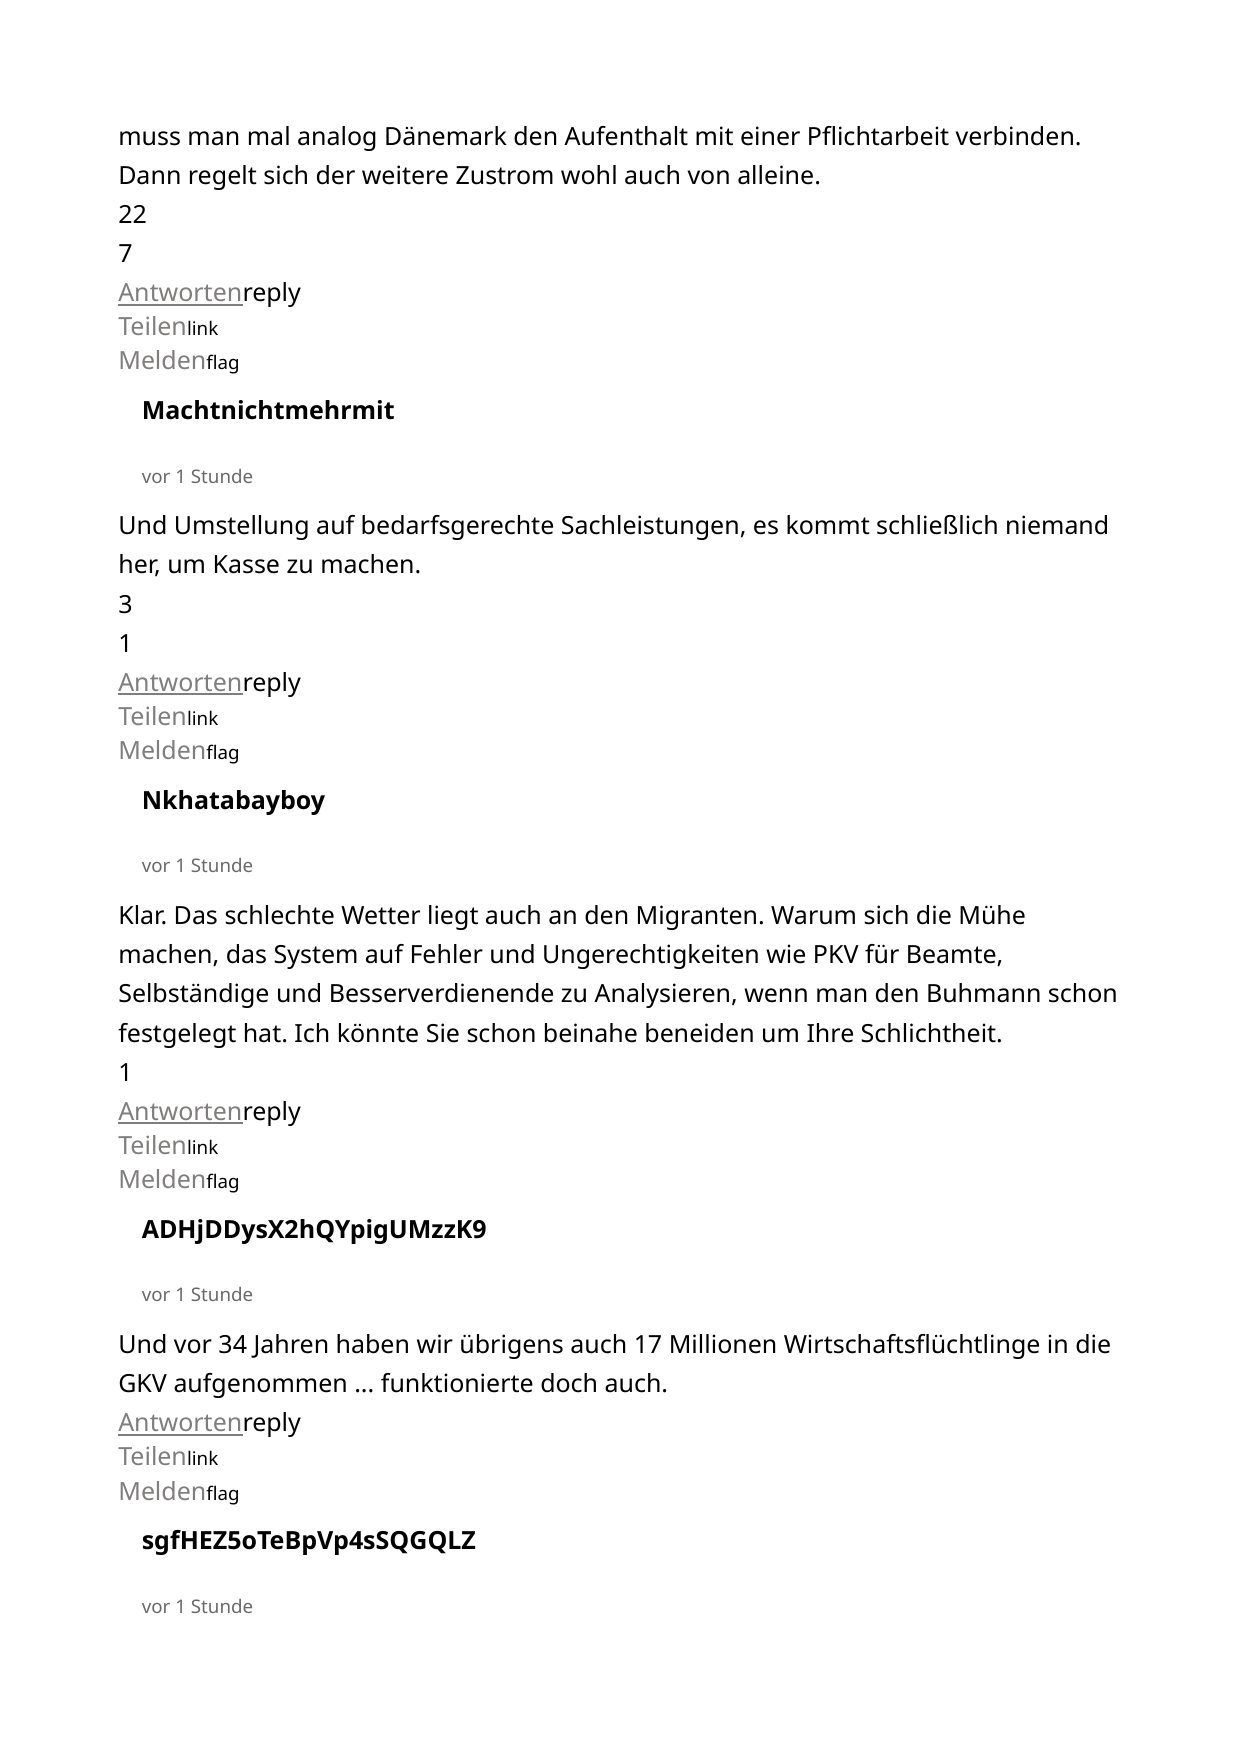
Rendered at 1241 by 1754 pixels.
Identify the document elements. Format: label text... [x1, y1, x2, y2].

text Klar. Das schlechte Wetter liegt auch an den Migranten. Warum sich die Mühe machen, das System auf Fehler und Ungerechtigkeiten wie PKV für Beamte, Selbständige und Besserverdienende zu Analysieren, wenn man den Buhmann schon festgelegt hat. Ich könnte Sie schon beinahe beneiden um Ihre Schlichtheit. [118, 898, 1122, 1049]
text vor 1 Stunde [142, 463, 1117, 488]
text 22 [118, 196, 1122, 231]
text Meldenflag [118, 1162, 1122, 1196]
text 1 [118, 1054, 1122, 1088]
text Und Umstellung auf bedarfsgerechte Sachleistungen, es kommt schließlich niemand her, um Kasse zu machen. [118, 508, 1122, 581]
text ADHjDDysX2hQYpigUMzzK9 [142, 1211, 1114, 1245]
text Teilenlink [118, 1128, 1122, 1162]
text Antwortenreply [118, 1093, 1122, 1128]
text Nkhatabayboy [142, 782, 1114, 816]
text vor 1 Stunde [142, 1593, 1117, 1619]
text muss man mal analog Dänemark den Aufenthalt mit einer Pflichtarbeit verbinden. Dann regelt sich der weitere Zustrom wohl auch von alleine. [118, 118, 1122, 191]
text Meldenflag [118, 343, 1122, 377]
text 3 [118, 586, 1122, 620]
text Antwortenreply [118, 664, 1122, 699]
text Meldenflag [118, 1473, 1122, 1507]
text Antwortenreply [118, 275, 1122, 309]
text Machtnichtmehrmit [142, 393, 1114, 427]
text Antwortenreply [118, 1405, 1122, 1439]
text 1 [118, 625, 1122, 659]
text Teilenlink [118, 309, 1122, 343]
text 7 [118, 236, 1122, 270]
text vor 1 Stunde [142, 1282, 1117, 1307]
text Meldenflag [118, 733, 1122, 767]
text Und vor 34 Jahren haben wir übrigens auch 17 Millionen Wirtschaftsflüchtlinge in die GKV aufgenommen ... funktionierte doch auch. [118, 1327, 1122, 1400]
text Teilenlink [118, 1439, 1122, 1473]
text Teilenlink [118, 699, 1122, 733]
text vor 1 Stunde [142, 853, 1117, 878]
text sgfHEZ5oTeBpVp4sSQGQLZ [142, 1523, 1114, 1557]
